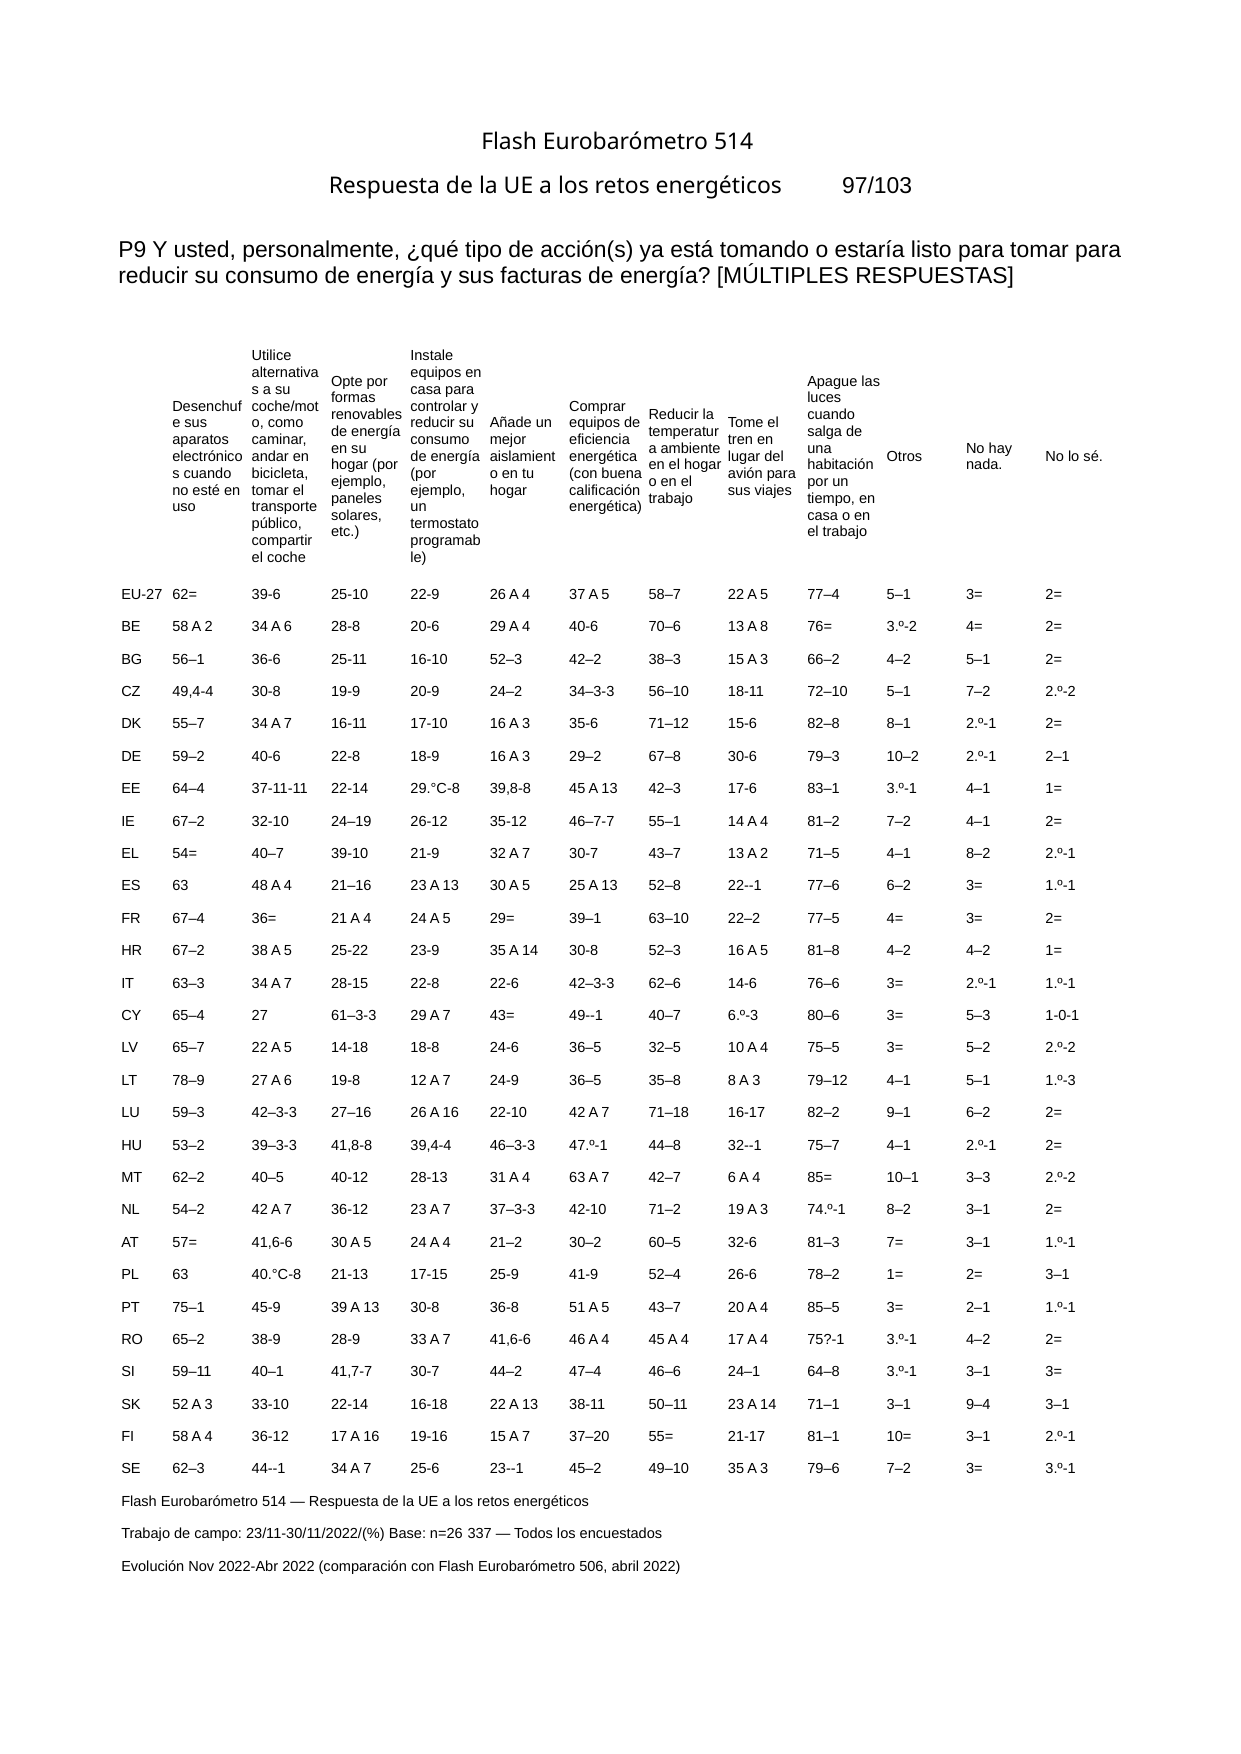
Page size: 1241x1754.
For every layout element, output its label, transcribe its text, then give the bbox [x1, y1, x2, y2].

table_cell 8–2 [963, 837, 1042, 869]
table_cell 4–1 [884, 1129, 963, 1161]
table_cell 46–7-7 [566, 805, 645, 837]
table_cell 83–1 [804, 772, 883, 804]
table_cell 32-10 [249, 805, 328, 837]
table_cell 22-14 [328, 1388, 407, 1420]
table_cell 2–1 [963, 1290, 1042, 1323]
table_cell 3.º-1 [884, 1323, 963, 1355]
table_cell 4–2 [884, 643, 963, 675]
table_cell 49–10 [645, 1453, 725, 1485]
table_cell ES [118, 869, 169, 902]
table_cell 3= [963, 1453, 1042, 1485]
table_cell 42–2 [566, 643, 645, 675]
table_header Añade un mejor aislamiento en tu hogar [487, 334, 566, 578]
table_cell 30-7 [566, 837, 645, 869]
table_cell 3.º-1 [884, 1355, 963, 1388]
table_cell 39,8-8 [487, 772, 566, 804]
table_cell BE [118, 610, 169, 642]
table_cell 42–3 [645, 772, 725, 804]
table_cell 30–2 [566, 1226, 645, 1258]
table_cell LT [118, 1064, 169, 1096]
table_cell 52–8 [645, 869, 725, 902]
table_cell 30-7 [407, 1355, 487, 1388]
table_cell 4= [884, 902, 963, 934]
table_cell 22-8 [407, 966, 487, 999]
table_cell 67–4 [169, 902, 248, 934]
table_cell DE [118, 740, 169, 772]
table_cell FR [118, 902, 169, 934]
table_cell 35-6 [566, 707, 645, 740]
table_cell 25-10 [328, 578, 407, 610]
table_cell 24-9 [487, 1064, 566, 1096]
table_header Instale equipos en casa para controlar y reducir su consumo de energía (por ejemplo, un termostato programable) [407, 334, 487, 578]
table_cell 77–6 [804, 869, 883, 902]
table_cell 14-18 [328, 1031, 407, 1064]
table_cell 61–3-3 [328, 999, 407, 1031]
table_cell 37–20 [566, 1420, 645, 1452]
table_cell 4–2 [884, 934, 963, 966]
table_cell 15 A 7 [487, 1420, 566, 1452]
table_cell 6–2 [963, 1096, 1042, 1128]
table_cell 46 A 4 [566, 1323, 645, 1355]
table_cell 4= [963, 610, 1042, 642]
table_cell 4–1 [884, 1064, 963, 1096]
table_cell 85= [804, 1161, 883, 1193]
table_cell 40–7 [645, 999, 725, 1031]
table_cell 23-9 [407, 934, 487, 966]
table_cell 42 A 7 [566, 1096, 645, 1128]
table_header Otros [884, 334, 963, 578]
table_cell 39–3-3 [249, 1129, 328, 1161]
table_cell 29= [487, 902, 566, 934]
table_cell 30-8 [407, 1290, 487, 1323]
table_cell 19-16 [407, 1420, 487, 1452]
table_cell 24–2 [487, 675, 566, 707]
table_cell 65–7 [169, 1031, 248, 1064]
table_cell 64–4 [169, 772, 248, 804]
table_cell 33 A 7 [407, 1323, 487, 1355]
table_cell 7–2 [884, 805, 963, 837]
table_cell 16-11 [328, 707, 407, 740]
table_cell 85–5 [804, 1290, 883, 1323]
table_cell 32–5 [645, 1031, 725, 1064]
table_cell 56–1 [169, 643, 248, 675]
table_cell HU [118, 1129, 169, 1161]
table_cell 40–7 [249, 837, 328, 869]
table_cell 24 A 5 [407, 902, 487, 934]
table_cell 1.º-1 [1042, 1226, 1122, 1258]
table_header Comprar equipos de eficiencia energética (con buena calificación energética) [566, 334, 645, 578]
table_cell 80–6 [804, 999, 883, 1031]
table_cell Evolución Nov 2022-Abr 2022 (comparación con Flash Eurobarómetro 506, abril 2022) [118, 1550, 1122, 1582]
table_cell 22-14 [328, 772, 407, 804]
table_cell 22-10 [487, 1096, 566, 1128]
table_cell 37-11-11 [249, 772, 328, 804]
table_cell 23 A 7 [407, 1193, 487, 1226]
table_cell 75–5 [804, 1031, 883, 1064]
table_cell 48 A 4 [249, 869, 328, 902]
table_cell 2.º-2 [1042, 675, 1122, 707]
table_cell 45–2 [566, 1453, 645, 1485]
table_cell 2.º-1 [1042, 837, 1122, 869]
table_cell 2= [1042, 610, 1122, 642]
table_cell Trabajo de campo: 23/11-30/11/2022/(%) Base: n=26 337 — Todos los encuestados [118, 1517, 1122, 1549]
table_cell 16-17 [725, 1096, 804, 1128]
table_cell 6 A 4 [725, 1161, 804, 1193]
table_cell 26-6 [725, 1258, 804, 1290]
table_cell 75?-1 [804, 1323, 883, 1355]
table_cell 17-10 [407, 707, 487, 740]
table_cell 2.º-1 [963, 740, 1042, 772]
table_cell 36-6 [249, 643, 328, 675]
table_cell CZ [118, 675, 169, 707]
table_cell 4–1 [963, 772, 1042, 804]
table_cell IE [118, 805, 169, 837]
table_cell 70–6 [645, 610, 725, 642]
table_cell 28-8 [328, 610, 407, 642]
table_cell 54= [169, 837, 248, 869]
table_cell 2.º-2 [1042, 1031, 1122, 1064]
table_cell 26-12 [407, 805, 487, 837]
table_cell 7= [884, 1226, 963, 1258]
table_cell 18-8 [407, 1031, 487, 1064]
table_cell 16-10 [407, 643, 487, 675]
table_cell 59–2 [169, 740, 248, 772]
table_cell 3–3 [963, 1161, 1042, 1193]
table_cell 34 A 6 [249, 610, 328, 642]
table_cell 34 A 7 [249, 707, 328, 740]
table_cell 2= [1042, 1193, 1122, 1226]
table_cell 20 A 4 [725, 1290, 804, 1323]
table_cell 81–1 [804, 1420, 883, 1452]
table_cell 60–5 [645, 1226, 725, 1258]
table_cell 39-6 [249, 578, 328, 610]
table_cell 54–2 [169, 1193, 248, 1226]
table_cell 21-17 [725, 1420, 804, 1452]
table_cell 22-8 [328, 740, 407, 772]
table_cell 30 A 5 [487, 869, 566, 902]
table_cell 23--1 [487, 1453, 566, 1485]
table_cell 3–1 [963, 1226, 1042, 1258]
table_cell 7–2 [963, 675, 1042, 707]
table_cell 3–1 [963, 1193, 1042, 1226]
table_cell AT [118, 1226, 169, 1258]
table_cell 6.º-3 [725, 999, 804, 1031]
table_cell 36-12 [328, 1193, 407, 1226]
table_cell 10–1 [884, 1161, 963, 1193]
table_cell 17 A 4 [725, 1323, 804, 1355]
table_cell 5–1 [884, 578, 963, 610]
table_cell 2.º-1 [963, 966, 1042, 999]
table_cell 40.°C-8 [249, 1258, 328, 1290]
table_cell 63 [169, 869, 248, 902]
table_cell 3= [884, 966, 963, 999]
table_cell 79–3 [804, 740, 883, 772]
table_cell 19-9 [328, 675, 407, 707]
table_cell 62–6 [645, 966, 725, 999]
table_cell 16 A 5 [725, 934, 804, 966]
table_cell 41,6-6 [487, 1323, 566, 1355]
table_cell LV [118, 1031, 169, 1064]
table_cell 8 A 3 [725, 1064, 804, 1096]
table_cell 28-15 [328, 966, 407, 999]
table_cell 5–1 [963, 643, 1042, 675]
table_cell BG [118, 643, 169, 675]
table_cell 30 A 5 [328, 1226, 407, 1258]
table_header Utilice alternativas a su coche/moto, como caminar, andar en bicicleta, tomar el transporte público, compartir el coche [249, 334, 328, 578]
table_cell 59–11 [169, 1355, 248, 1388]
table_cell 35-12 [487, 805, 566, 837]
table_cell 22 A 13 [487, 1388, 566, 1420]
table_cell 23 A 13 [407, 869, 487, 902]
table_cell 25-9 [487, 1258, 566, 1290]
table_cell 38-9 [249, 1323, 328, 1355]
table_cell 71–5 [804, 837, 883, 869]
table_cell IT [118, 966, 169, 999]
table_cell 16 A 3 [487, 740, 566, 772]
table_cell 3= [884, 999, 963, 1031]
table_cell 63–10 [645, 902, 725, 934]
table_cell 45 A 13 [566, 772, 645, 804]
table_cell Flash Eurobarómetro 514 — Respuesta de la UE a los retos energéticos [118, 1485, 1122, 1517]
table_cell 3= [963, 578, 1042, 610]
text P9 Y usted, personalmente, ¿qué tipo de acción(s) ya está tomando o estaría listo para tomar para reducir su consumo de energía y sus facturas de energía? [MÚLTIPLES RESPUESTAS] [118, 236, 1122, 289]
table_cell 40–1 [249, 1355, 328, 1388]
table_cell 55–7 [169, 707, 248, 740]
table_cell 44–2 [487, 1355, 566, 1388]
table_cell 31 A 4 [487, 1161, 566, 1193]
table_cell 63–3 [169, 966, 248, 999]
table_cell 74.º-1 [804, 1193, 883, 1226]
table_cell 16 A 3 [487, 707, 566, 740]
table_cell 20-9 [407, 675, 487, 707]
table_cell 2= [963, 1258, 1042, 1290]
table_cell 10–2 [884, 740, 963, 772]
table_cell 5–1 [963, 1064, 1042, 1096]
table_cell 49,4-4 [169, 675, 248, 707]
table_cell 67–2 [169, 805, 248, 837]
table_cell 16-18 [407, 1388, 487, 1420]
table_cell 1= [884, 1258, 963, 1290]
table_cell 22–2 [725, 902, 804, 934]
table_cell 37 A 5 [566, 578, 645, 610]
table_cell 5–1 [884, 675, 963, 707]
table_cell 22--1 [725, 869, 804, 902]
table_cell 34–3-3 [566, 675, 645, 707]
table_cell 46–3-3 [487, 1129, 566, 1161]
table_cell 2.º-1 [963, 707, 1042, 740]
table_cell 2= [1042, 1129, 1122, 1161]
table_cell 22 A 5 [725, 578, 804, 610]
table_header [118, 334, 169, 578]
table_cell 29.°C-8 [407, 772, 487, 804]
table_cell 27 A 6 [249, 1064, 328, 1096]
table_cell 4–2 [963, 934, 1042, 966]
table_header No lo sé. [1042, 334, 1122, 578]
table_cell EU-27 [118, 578, 169, 610]
table_cell 42-10 [566, 1193, 645, 1226]
table_cell 52 A 3 [169, 1388, 248, 1420]
table_cell 5–2 [963, 1031, 1042, 1064]
table_cell 35–8 [645, 1064, 725, 1096]
table_cell 75–7 [804, 1129, 883, 1161]
table_cell 58 A 4 [169, 1420, 248, 1452]
table_cell 20-6 [407, 610, 487, 642]
table_cell EE [118, 772, 169, 804]
table_cell 38–3 [645, 643, 725, 675]
table_cell 1.º-1 [1042, 1290, 1122, 1323]
table_cell 2= [1042, 1096, 1122, 1128]
table_cell 17-15 [407, 1258, 487, 1290]
table_cell 21 A 4 [328, 902, 407, 934]
table_cell 19-8 [328, 1064, 407, 1096]
table_cell 1= [1042, 772, 1122, 804]
table_cell 1-0-1 [1042, 999, 1122, 1031]
table_cell 55–1 [645, 805, 725, 837]
table_cell 62–3 [169, 1453, 248, 1485]
table_cell 3.º-2 [884, 610, 963, 642]
table_cell 82–8 [804, 707, 883, 740]
table_cell 7–2 [884, 1453, 963, 1485]
table_cell 78–9 [169, 1064, 248, 1096]
table_cell 6–2 [884, 869, 963, 902]
table_cell 40-6 [566, 610, 645, 642]
table_cell 22-9 [407, 578, 487, 610]
table_cell 32 A 7 [487, 837, 566, 869]
table_cell 37–3-3 [487, 1193, 566, 1226]
table_cell 40–5 [249, 1161, 328, 1193]
table_cell 33-10 [249, 1388, 328, 1420]
table_cell 66–2 [804, 643, 883, 675]
table_cell PL [118, 1258, 169, 1290]
table_cell EL [118, 837, 169, 869]
table_cell 38 A 5 [249, 934, 328, 966]
table_cell 34 A 7 [328, 1453, 407, 1485]
table_cell 2= [1042, 578, 1122, 610]
table_cell 63 [169, 1258, 248, 1290]
table_cell 30-8 [249, 675, 328, 707]
table_cell 15-6 [725, 707, 804, 740]
table_cell 46–6 [645, 1355, 725, 1388]
table_cell 25-6 [407, 1453, 487, 1485]
table_cell 3.º-1 [884, 772, 963, 804]
table_cell 47–4 [566, 1355, 645, 1388]
table_cell 58–7 [645, 578, 725, 610]
table_cell NL [118, 1193, 169, 1226]
table_cell 3= [884, 1290, 963, 1323]
table_cell 42–7 [645, 1161, 725, 1193]
table_cell 13 A 2 [725, 837, 804, 869]
table_cell 49--1 [566, 999, 645, 1031]
table_cell 24–19 [328, 805, 407, 837]
table_cell 44–8 [645, 1129, 725, 1161]
table_cell 39–1 [566, 902, 645, 934]
table_cell 28-13 [407, 1161, 487, 1193]
table_cell 2.º-1 [1042, 1420, 1122, 1452]
table_cell 1.º-1 [1042, 966, 1122, 999]
table_cell 14 A 4 [725, 805, 804, 837]
table_cell 17 A 16 [328, 1420, 407, 1452]
table_cell 3.º-1 [1042, 1453, 1122, 1485]
table_cell 4–2 [963, 1323, 1042, 1355]
table_cell 3–1 [963, 1355, 1042, 1388]
table_cell 53–2 [169, 1129, 248, 1161]
table_header Reducir la temperatura ambiente en el hogar o en el trabajo [645, 334, 725, 578]
table_cell 77–4 [804, 578, 883, 610]
table_cell 2.º-2 [1042, 1161, 1122, 1193]
table_cell 3= [884, 1031, 963, 1064]
table_cell MT [118, 1161, 169, 1193]
table_cell 82–2 [804, 1096, 883, 1128]
table_cell 2= [1042, 1323, 1122, 1355]
table_cell 65–4 [169, 999, 248, 1031]
table_cell 67–2 [169, 934, 248, 966]
table_cell 52–4 [645, 1258, 725, 1290]
table_cell 3–1 [884, 1388, 963, 1420]
table_cell 51 A 5 [566, 1290, 645, 1323]
table_cell 41,8-8 [328, 1129, 407, 1161]
table_cell 9–1 [884, 1096, 963, 1128]
table_cell 43–7 [645, 1290, 725, 1323]
table_cell 3= [963, 869, 1042, 902]
table_cell 23 A 14 [725, 1388, 804, 1420]
table_cell 71–1 [804, 1388, 883, 1420]
table_header Apague las luces cuando salga de una habitación por un tiempo, en casa o en el trabajo [804, 334, 883, 578]
table_cell 77–5 [804, 902, 883, 934]
table_cell 36-8 [487, 1290, 566, 1323]
table_cell 2= [1042, 805, 1122, 837]
table_header No hay nada. [963, 334, 1042, 578]
table_cell 2= [1042, 707, 1122, 740]
table_cell 14-6 [725, 966, 804, 999]
table_cell 57= [169, 1226, 248, 1258]
table_header Opte por formas renovables de energía en su hogar (por ejemplo, paneles solares, etc.) [328, 334, 407, 578]
table_cell 13 A 8 [725, 610, 804, 642]
table_cell 22 A 5 [249, 1031, 328, 1064]
table_cell SE [118, 1453, 169, 1485]
table_cell 2.º-1 [963, 1129, 1042, 1161]
table_header Tome el tren en lugar del avión para sus viajes [725, 334, 804, 578]
table_cell 35 A 3 [725, 1453, 804, 1485]
table_cell 64–8 [804, 1355, 883, 1388]
table_cell PT [118, 1290, 169, 1323]
table_cell 78–2 [804, 1258, 883, 1290]
table_cell 81–3 [804, 1226, 883, 1258]
table_cell 36= [249, 902, 328, 934]
table_cell 44--1 [249, 1453, 328, 1485]
table_cell 1.º-1 [1042, 869, 1122, 902]
table_cell 10= [884, 1420, 963, 1452]
table_cell 67–8 [645, 740, 725, 772]
table_cell 76= [804, 610, 883, 642]
table_cell 71–18 [645, 1096, 725, 1128]
table_cell 27 [249, 999, 328, 1031]
table_cell 39-10 [328, 837, 407, 869]
table_cell 30-6 [725, 740, 804, 772]
table_cell 1= [1042, 934, 1122, 966]
table_cell 8–2 [884, 1193, 963, 1226]
table_cell 79–6 [804, 1453, 883, 1485]
table_cell 71–12 [645, 707, 725, 740]
table_cell 55= [645, 1420, 725, 1452]
table_cell 27–16 [328, 1096, 407, 1128]
table_cell 26 A 16 [407, 1096, 487, 1128]
table_cell DK [118, 707, 169, 740]
table_cell 1.º-3 [1042, 1064, 1122, 1096]
table_cell 41,7-7 [328, 1355, 407, 1388]
table_cell 21-13 [328, 1258, 407, 1290]
table_cell 81–2 [804, 805, 883, 837]
table_cell 2= [1042, 643, 1122, 675]
table_cell 4–1 [963, 805, 1042, 837]
table_cell 18-11 [725, 675, 804, 707]
table_cell 18-9 [407, 740, 487, 772]
table_cell 40-12 [328, 1161, 407, 1193]
table_cell 36-12 [249, 1420, 328, 1452]
table_cell 40-6 [249, 740, 328, 772]
table_cell FI [118, 1420, 169, 1452]
table_cell 24–1 [725, 1355, 804, 1388]
table_cell 3= [963, 902, 1042, 934]
table_cell 32--1 [725, 1129, 804, 1161]
table_cell 4–1 [884, 837, 963, 869]
table_cell 38-11 [566, 1388, 645, 1420]
table_cell 52–3 [645, 934, 725, 966]
table_cell 25 A 13 [566, 869, 645, 902]
table_cell SI [118, 1355, 169, 1388]
table_cell 35 A 14 [487, 934, 566, 966]
table_cell 50–11 [645, 1388, 725, 1420]
table_cell 21–16 [328, 869, 407, 902]
table_cell SK [118, 1388, 169, 1420]
table_cell 22-6 [487, 966, 566, 999]
table_cell 59–3 [169, 1096, 248, 1128]
table_cell 19 A 3 [725, 1193, 804, 1226]
table_cell RO [118, 1323, 169, 1355]
table_cell 3= [1042, 1355, 1122, 1388]
table_cell 24-6 [487, 1031, 566, 1064]
table_cell 10 A 4 [725, 1031, 804, 1064]
table_cell 71–2 [645, 1193, 725, 1226]
table_cell 79–12 [804, 1064, 883, 1096]
table_cell 9–4 [963, 1388, 1042, 1420]
table_cell 26 A 4 [487, 578, 566, 610]
table_cell 76–6 [804, 966, 883, 999]
table_cell 39,4-4 [407, 1129, 487, 1161]
table_cell HR [118, 934, 169, 966]
table_cell 43= [487, 999, 566, 1031]
table_cell 30-8 [566, 934, 645, 966]
table_cell 3–1 [1042, 1258, 1122, 1290]
table_cell 62= [169, 578, 248, 610]
table_cell 56–10 [645, 675, 725, 707]
table_cell 25-22 [328, 934, 407, 966]
table_cell 42–3-3 [249, 1096, 328, 1128]
table_cell 34 A 7 [249, 966, 328, 999]
table_cell 81–8 [804, 934, 883, 966]
table_cell 8–1 [884, 707, 963, 740]
table_cell 17-6 [725, 772, 804, 804]
table_cell 39 A 13 [328, 1290, 407, 1323]
table_cell 45-9 [249, 1290, 328, 1323]
table_cell 29 A 4 [487, 610, 566, 642]
table_cell 42–3-3 [566, 966, 645, 999]
table_cell LU [118, 1096, 169, 1128]
table_cell 62–2 [169, 1161, 248, 1193]
table_cell 72–10 [804, 675, 883, 707]
table_cell 2–1 [1042, 740, 1122, 772]
table_cell 32-6 [725, 1226, 804, 1258]
table_cell 2= [1042, 902, 1122, 934]
table_header Desenchufe sus aparatos electrónicos cuando no esté en uso [169, 334, 248, 578]
table_cell 36–5 [566, 1064, 645, 1096]
table_cell 29 A 7 [407, 999, 487, 1031]
table_cell CY [118, 999, 169, 1031]
table_cell 43–7 [645, 837, 725, 869]
table_cell 41,6-6 [249, 1226, 328, 1258]
table_cell 21–2 [487, 1226, 566, 1258]
table_cell 24 A 4 [407, 1226, 487, 1258]
table_cell 15 A 3 [725, 643, 804, 675]
table_cell 12 A 7 [407, 1064, 487, 1096]
table_cell 75–1 [169, 1290, 248, 1323]
table_cell 25-11 [328, 643, 407, 675]
table_cell 65–2 [169, 1323, 248, 1355]
table_cell 3–1 [1042, 1388, 1122, 1420]
table_cell 63 A 7 [566, 1161, 645, 1193]
table_cell 5–3 [963, 999, 1042, 1031]
table_cell 47.º-1 [566, 1129, 645, 1161]
table_cell 42 A 7 [249, 1193, 328, 1226]
table_cell 29–2 [566, 740, 645, 772]
table_cell 21-9 [407, 837, 487, 869]
table_cell 3–1 [963, 1420, 1042, 1452]
table_cell 52–3 [487, 643, 566, 675]
table_cell 41-9 [566, 1258, 645, 1290]
table_cell 28-9 [328, 1323, 407, 1355]
table_cell 58 A 2 [169, 610, 248, 642]
table_cell 45 A 4 [645, 1323, 725, 1355]
table_cell 36–5 [566, 1031, 645, 1064]
